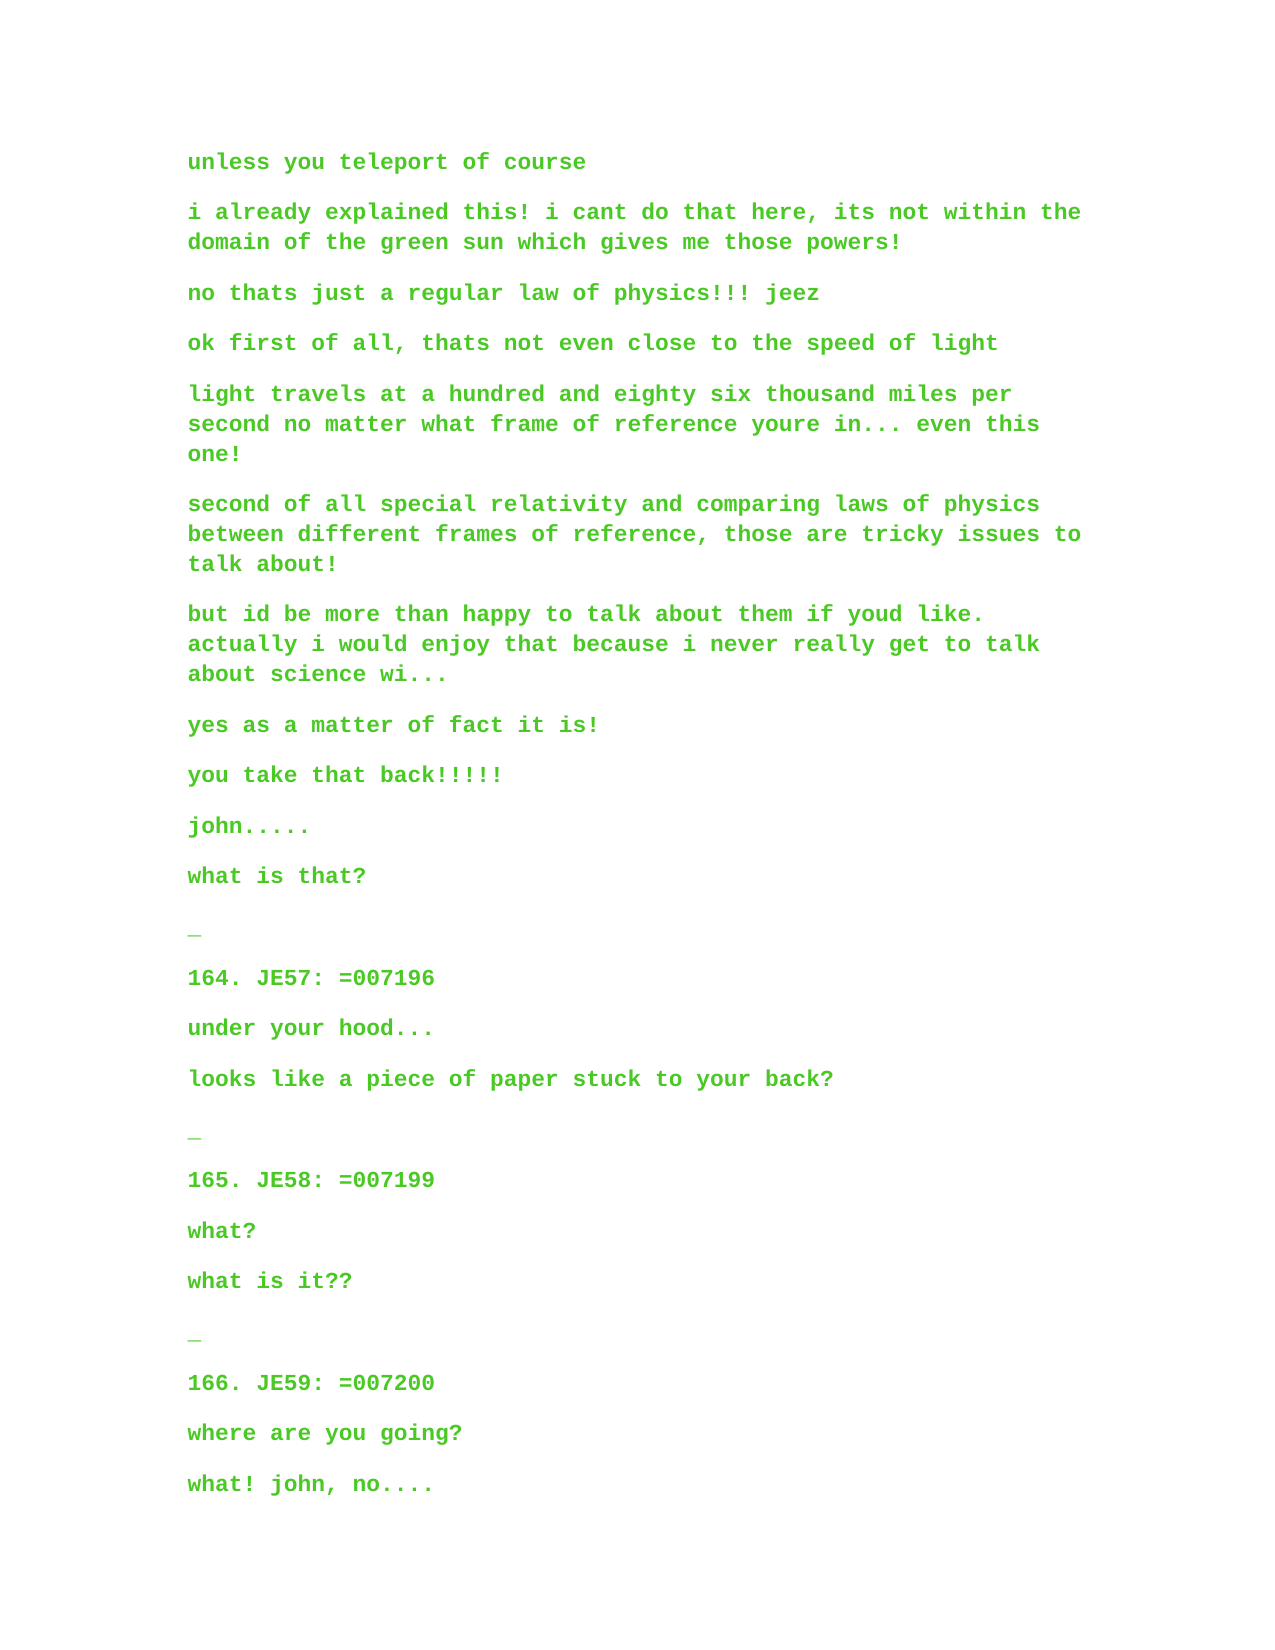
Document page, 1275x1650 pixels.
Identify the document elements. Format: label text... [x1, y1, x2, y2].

text ok first of all, thats not even close to the speed of light [187, 332, 1087, 358]
text second of all special relativity and comparing laws of physics between different frames of reference, those are tricky issues to talk about! [187, 492, 1087, 578]
text unless you teleport of course [187, 150, 1087, 176]
text yes as a matter of fact it is! [187, 713, 1087, 739]
text what is it?? [187, 1270, 1087, 1296]
text but id be more than happy to talk about them if youd like. actually i would enjoy that because i never really get to talk about science wi... [187, 603, 1087, 688]
text looks like a piece of paper stuck to your back? [187, 1067, 1087, 1093]
text where are you going? [187, 1422, 1087, 1448]
text _ [187, 1118, 1087, 1144]
text john..... [187, 814, 1087, 840]
text what is that? [187, 865, 1087, 891]
text you take that back!!!!! [187, 763, 1087, 789]
text 164. JE57: =007196 [187, 966, 1087, 992]
text what! john, no.... [187, 1472, 1087, 1498]
text what? [187, 1219, 1087, 1245]
text light travels at a hundred and eighty six thousand miles per second no matter what frame of reference youre in... even this one! [187, 382, 1087, 468]
text no thats just a regular law of physics!!! jeez [187, 281, 1087, 307]
text 166. JE59: =007200 [187, 1371, 1087, 1397]
text under your hood... [187, 1017, 1087, 1043]
text _ [187, 1320, 1087, 1346]
text _ [187, 915, 1087, 941]
text i already explained this! i cant do that here, its not within the domain of the green sun which gives me those powers! [187, 201, 1087, 256]
text 165. JE58: =007199 [187, 1168, 1087, 1194]
